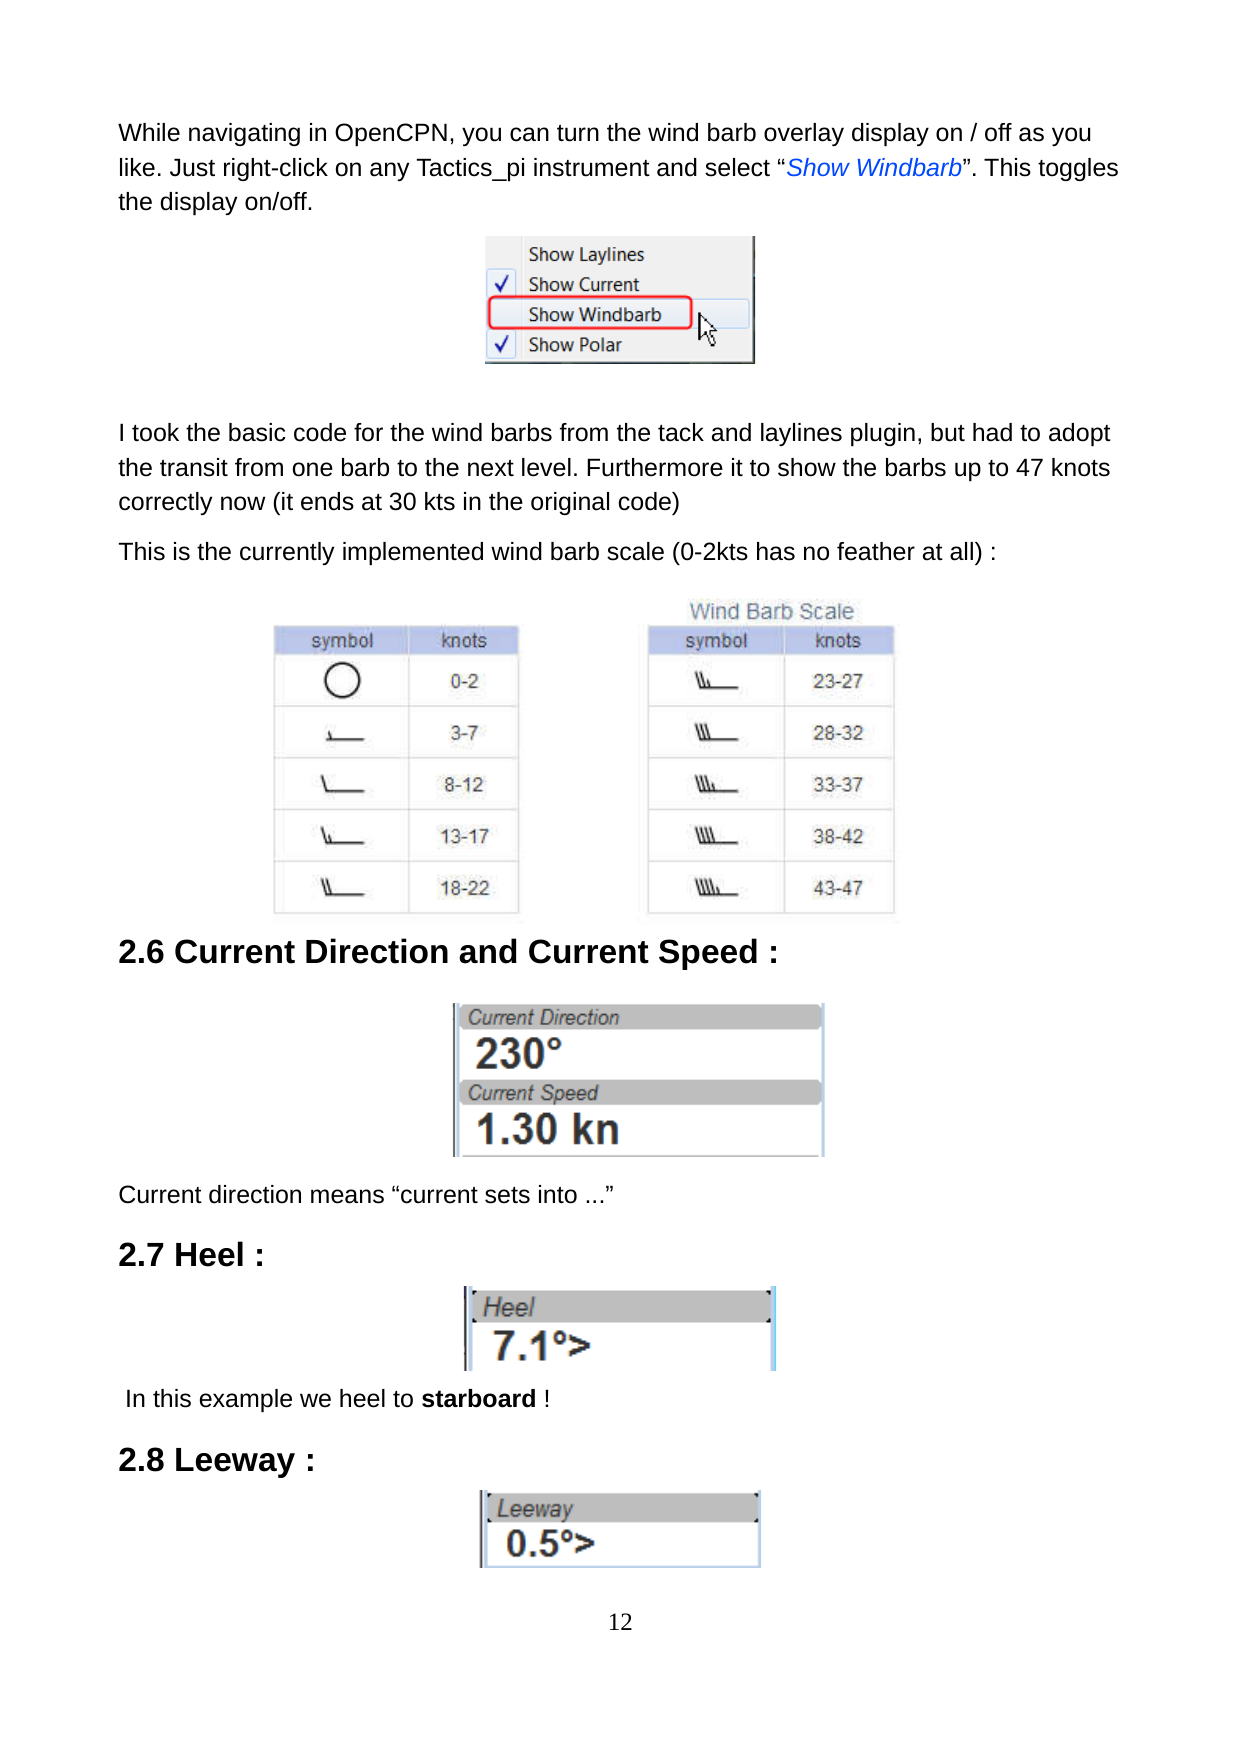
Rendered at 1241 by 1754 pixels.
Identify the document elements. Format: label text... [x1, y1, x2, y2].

picture [266, 588, 906, 925]
text In this example we heel to starboard ! [118, 1384, 1122, 1413]
text Current direction means “current sets into ...” [118, 1179, 1122, 1208]
picture [463, 1286, 777, 1371]
text I took the basic code for the wind barbs from the tack and laylines plugin, but had to adopt the transit from one barb to the next level. Furthermore it to show the barbs up to 47 knots correctly now (it ends at 30 kts in the original code) [118, 418, 1122, 516]
picture [485, 236, 755, 364]
text While navigating in OpenCPN, you can turn the wind barb overlay display on / off as you like. Just right-click on any Tactics_pi instrument and select “Show Windbarb”. This toggles the display on/off. [118, 118, 1122, 216]
picture [479, 1490, 762, 1568]
subtitle 2.6 Current Direction and Current Speed : [118, 932, 1122, 971]
subtitle 2.8 Leeway : [118, 1439, 1122, 1478]
subtitle 2.7 Heel : [118, 1235, 1122, 1273]
picture [452, 1003, 825, 1157]
text This is the currently implemented wind barb scale (0-2kts has no feather at all) : [118, 536, 1122, 565]
